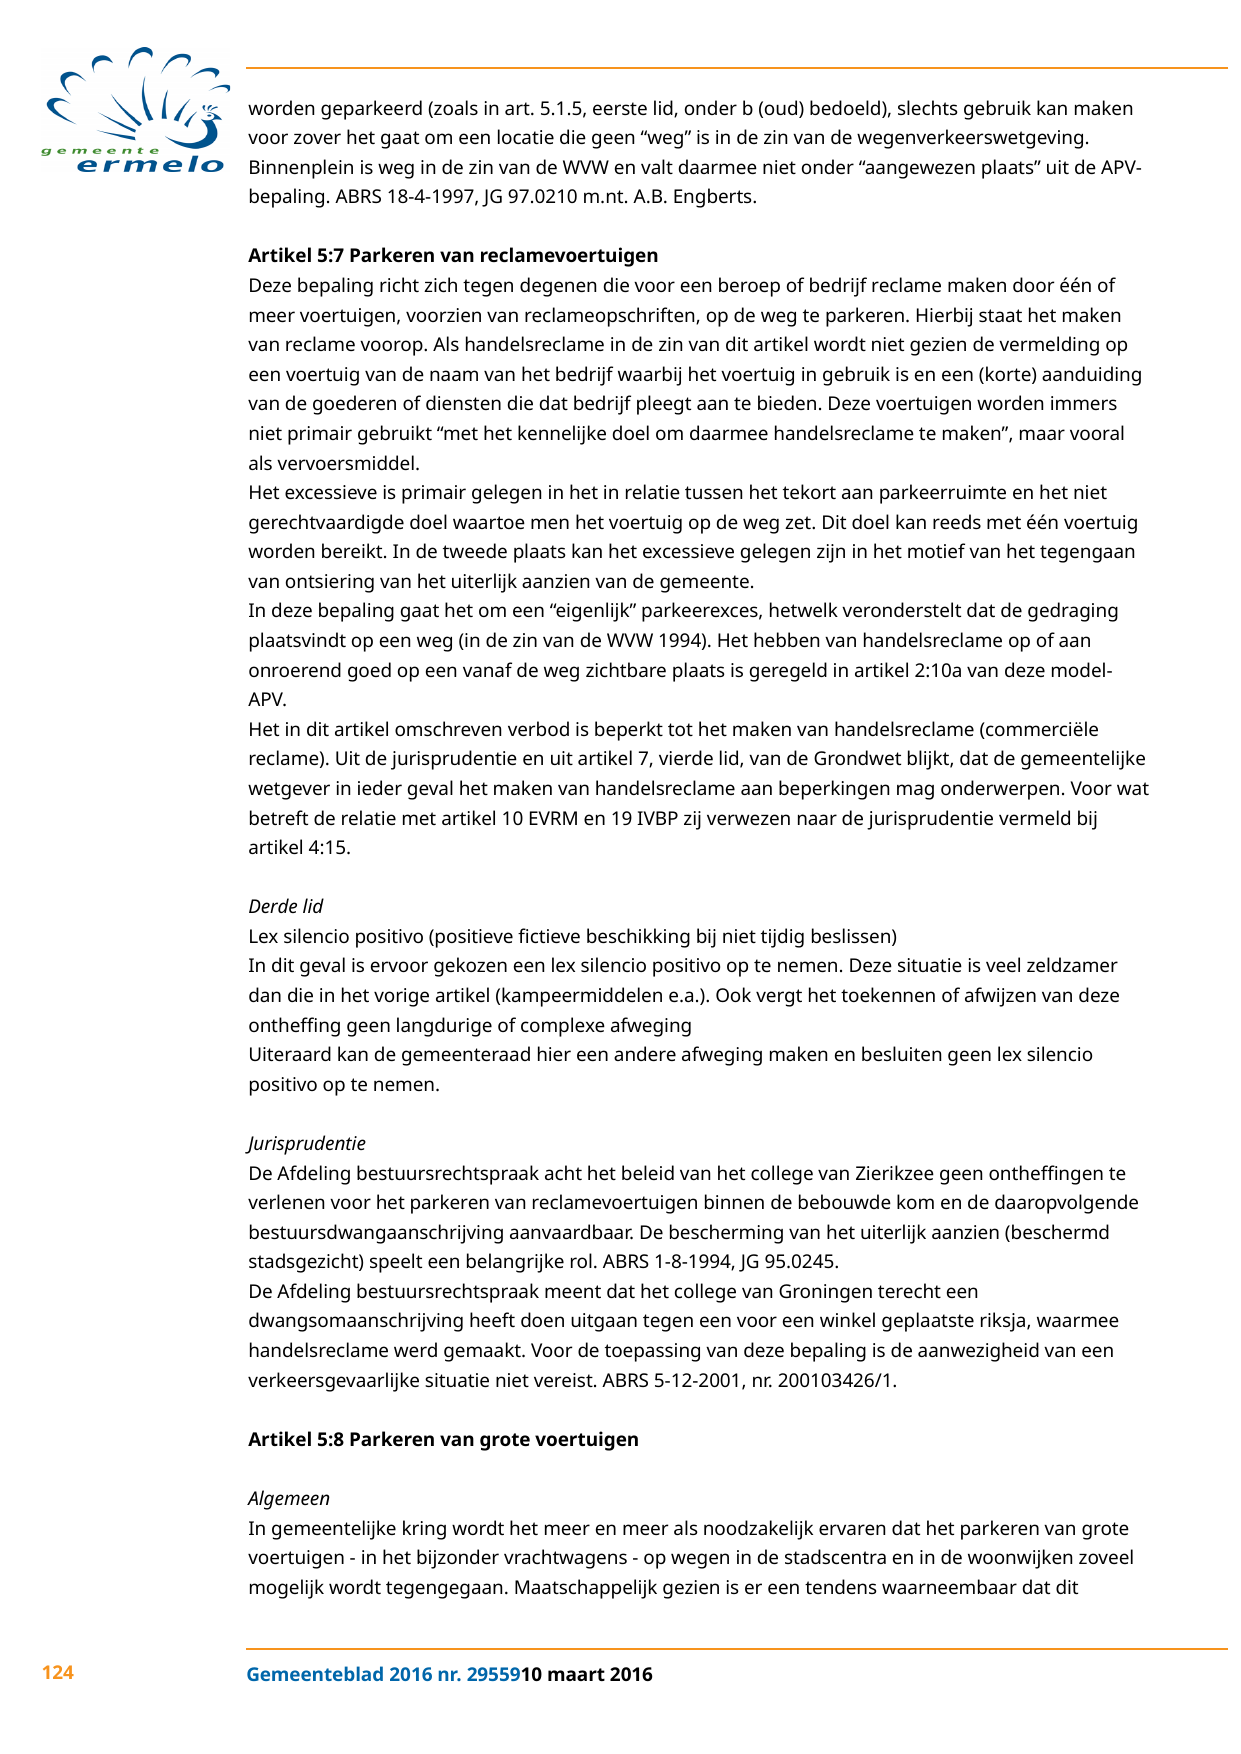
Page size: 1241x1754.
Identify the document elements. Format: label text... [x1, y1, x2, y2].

text In gemeentelijke kring wordt het meer en meer als noodzakelijk ervaren dat het parkeren van grote voertuigen - in het bijzonder vrachtwagens - op wegen in de stadscentra en in de woonwijken zoveel mogelijk wordt tegengegaan. Maatschappelijk gezien is er een tendens waarneembaar dat dit [248, 1515, 1152, 1600]
text Derde lid [248, 893, 1152, 919]
text In dit geval is ervoor gekozen een lex silencio positivo op te nemen. Deze situatie is veel zeldzamer dan die in het vorige artikel (kampeermiddelen e.a.). Ook vergt het toekennen of afwijzen van deze ontheffing geen langdurige of complexe afweging [248, 953, 1152, 1038]
text Lex silencio positivo (positieve fictieve beschikking bij niet tijdig beslissen) [248, 923, 1152, 949]
text Artikel 5:8 Parkeren van grote voertuigen [248, 1426, 1152, 1452]
text Het excessieve is primair gelegen in het in relatie tussen het tekort aan parkeerruimte en het niet gerechtvaardigde doel waartoe men het voertuig op de weg zet. Dit doel kan reeds met één voertuig worden bereikt. In de tweede plaats kan het excessieve gelegen zijn in het motief van het tegengaan van ontsiering van het uiterlijk aanzien van de gemeente. [248, 479, 1152, 594]
text worden geparkeerd (zoals in art. 5.1.5, eerste lid, onder b (oud) bedoeld), slechts gebruik kan maken voor zover het gaat om een locatie die geen “weg” is in de zin van de wegenverkeerswetgeving. Binnenplein is weg in de zin van de WVW en valt daarmee niet onder “aangewezen plaats” uit de APV-bepaling. ABRS 18-4-1997, JG 97.0210 m.nt. A.B. Engberts. [248, 95, 1152, 209]
text Algemeen [248, 1485, 1152, 1511]
text Het in dit artikel omschreven verbod is beperkt tot het maken van handelsreclame (commerciële reclame). Uit de jurisprudentie en uit artikel 7, vierde lid, van de Grondwet blijkt, dat de gemeentelijke wetgever in ieder geval het maken van handelsreclame aan beperkingen mag onderwerpen. Voor wat betreft de relatie met artikel 10 EVRM en 19 IVBP zij verwezen naar de jurisprudentie vermeld bij artikel 4:15. [248, 716, 1152, 860]
text Deze bepaling richt zich tegen degenen die voor een beroep of bedrijf reclame maken door één of meer voertuigen, voorzien van reclameopschriften, op de weg te parkeren. Hierbij staat het maken van reclame voorop. Als handelsreclame in de zin van dit artikel wordt niet gezien de vermelding op een voertuig van de naam van het bedrijf waarbij het voertuig in gebruik is en een (korte) aanduiding van de goederen of diensten die dat bedrijf pleegt aan te bieden. Deze voertuigen worden immers niet primair gebruikt “met het kennelijke doel om daarmee handelsreclame te maken”, maar vooral als vervoersmiddel. [248, 272, 1152, 476]
text Uiteraard kan de gemeenteraad hier een andere afweging maken en besluiten geen lex silencio positivo op te nemen. [248, 1041, 1152, 1097]
text Jurisprudentie [248, 1130, 1152, 1156]
text De Afdeling bestuursrechtspraak acht het beleid van het college van Zierikzee geen ontheffingen te verlenen voor het parkeren van reclamevoertuigen binnen de bebouwde kom en de daaropvolgende bestuursdwangaanschrijving aanvaardbaar. De bescherming van het uiterlijk aanzien (beschermd stadsgezicht) speelt een belangrijke rol. ABRS 1-8-1994, JG 95.0245. [248, 1160, 1152, 1274]
text De Afdeling bestuursrechtspraak meent dat het college van Groningen terecht een dwangsomaanschrijving heeft doen uitgaan tegen een voor een winkel geplaatste riksja, waarmee handelsreclame werd gemaakt. Voor de toepassing van deze bepaling is de aanwezigheid van een verkeersgevaarlijke situatie niet vereist. ABRS 5-12-2001, nr. 200103426/1. [248, 1278, 1152, 1393]
picture [41, 47, 231, 172]
text Artikel 5:7 Parkeren van reclamevoertuigen [248, 243, 1152, 268]
text In deze bepaling gaat het om een “eigenlijk” parkeerexces, hetwelk veronderstelt dat de gedraging plaatsvindt op een weg (in de zin van de WVW 1994). Het hebben van handelsreclame op of aan onroerend goed op een vanaf de weg zichtbare plaats is geregeld in artikel 2:10a van deze model-APV. [248, 598, 1152, 712]
